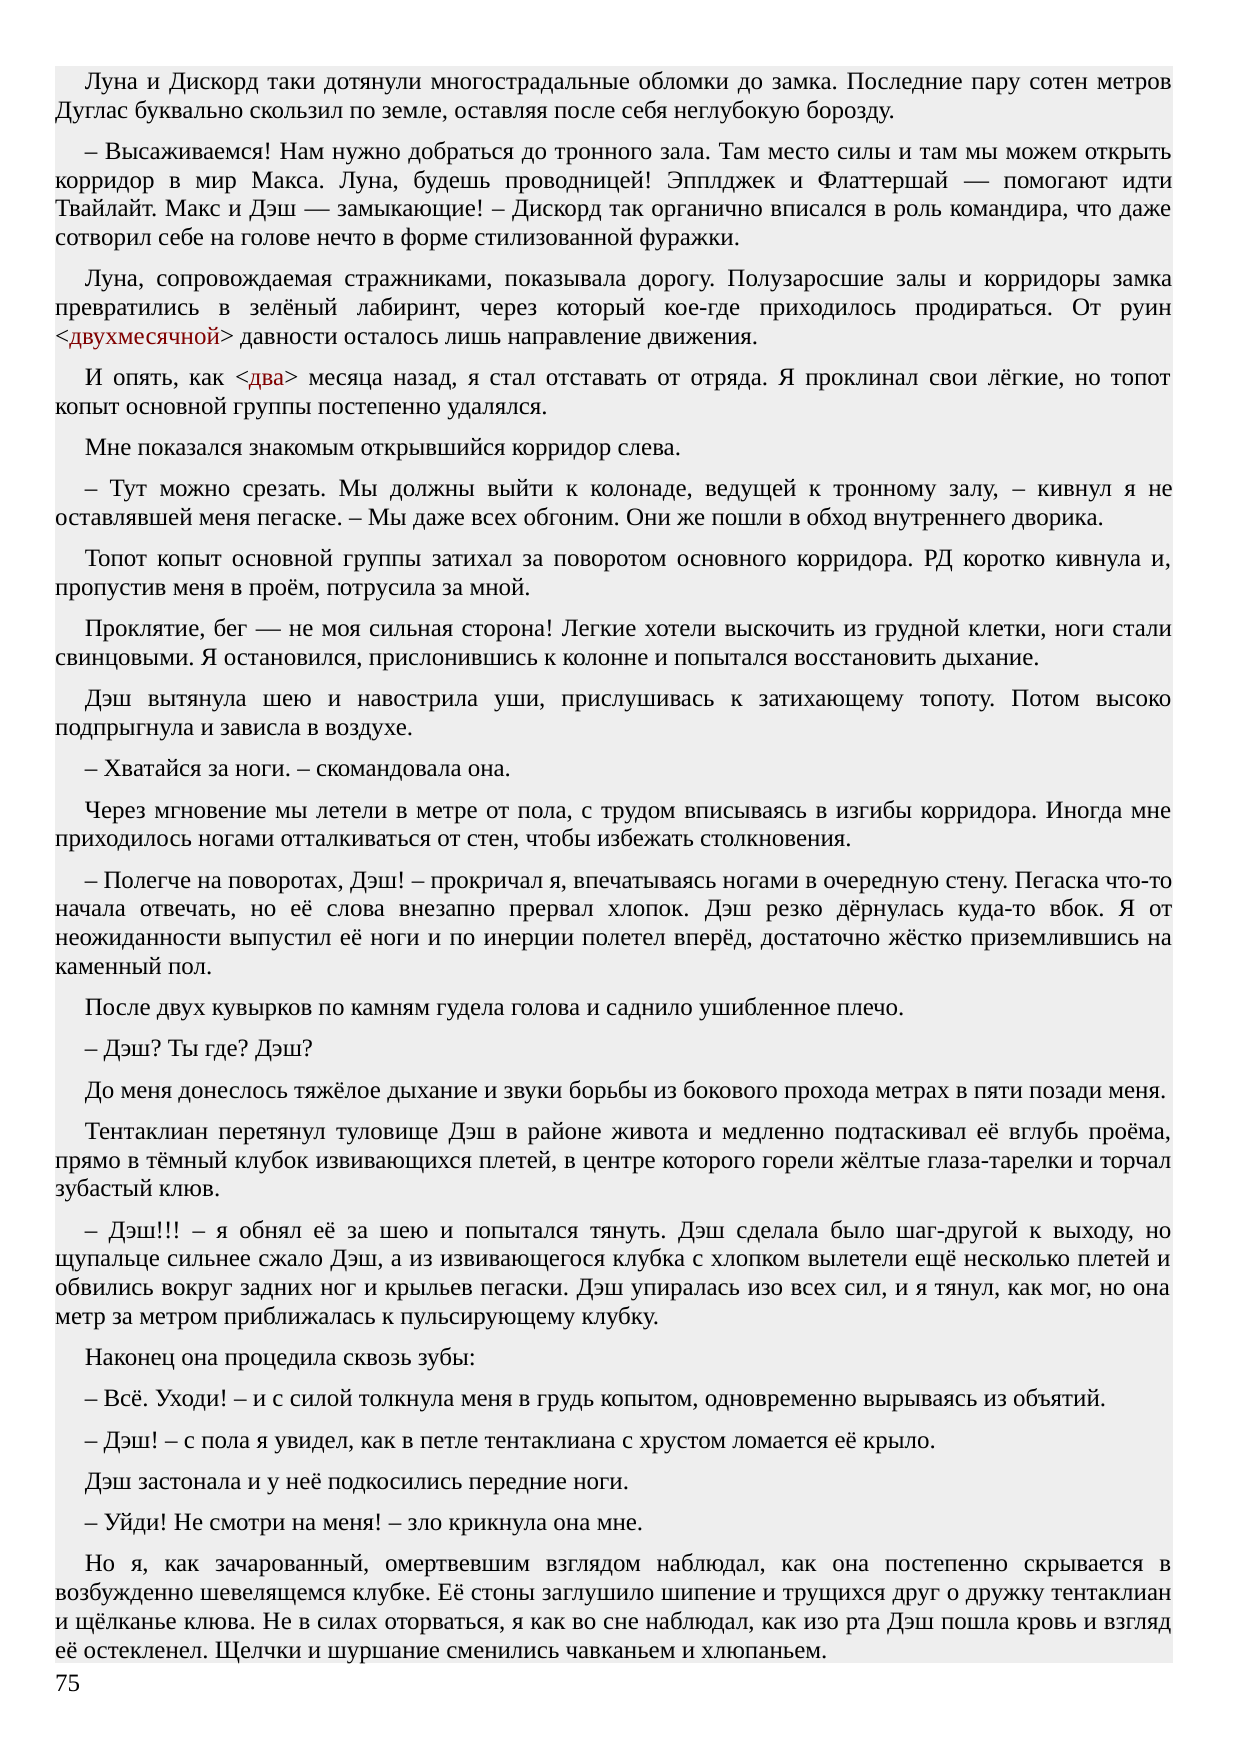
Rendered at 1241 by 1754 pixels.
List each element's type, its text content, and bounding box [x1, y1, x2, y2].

text Тентаклиан перетянул туловище Дэш в районе живота и медленно подтаскивал её вглубь проёма, прямо в тёмный клубок извивающихся плетей, в центре которого горели жёлтые глаза-тарелки и торчал зубастый клюв. [55, 1116, 1173, 1202]
text Проклятие, бег — не моя сильная сторона! Легкие хотели выскочить из грудной клетки, ноги стали свинцовыми. Я остановился, прислонившись к колонне и попытался восстановить дыхание. [55, 613, 1173, 671]
text И опять, как <два> месяца назад, я стал отставать от отряда. Я проклинал свои лёгкие, но топот копыт основной группы постепенно удалялся. [55, 362, 1173, 420]
text Топот копыт основной группы затихал за поворотом основного корридора. РД коротко кивнула и, пропустив меня в проём, потрусила за мной. [55, 543, 1173, 601]
text После двух кувырков по камням гудела голова и саднило ушибленное плечо. [55, 992, 1173, 1021]
text – Дэш? Ты где? Дэш? [55, 1033, 1173, 1062]
text – Дэш!!! – я обнял её за шею и попытался тянуть. Дэш сделала было шаг-другой к выходу, но щупальце сильнее сжало Дэш, а из извивающегося клубка с хлопком вылетели ещё несколько плетей и обвились вокруг задних ног и крыльев пегаски. Дэш упиралась изо всех сил, и я тянул, как мог, но она метр за метром приближалась к пульсирующему клубку. [55, 1215, 1173, 1330]
text – Хватайся за ноги. – скомандовала она. [55, 753, 1173, 782]
text Через мгновение мы летели в метре от пола, с трудом вписываясь в изгибы корридора. Иногда мне приходилось ногами отталкиваться от стен, чтобы избежать столкновения. [55, 795, 1173, 852]
text – Тут можно срезать. Мы должны выйти к колонаде, ведущей к тронному залу, – кивнул я не оставлявшей меня пегаске. – Мы даже всех обгоним. Они же пошли в обход внутреннего дворика. [55, 473, 1173, 531]
text Мне показался знакомым открывшийся корридор слева. [55, 432, 1173, 461]
text Дэш вытянула шею и навострила уши, прислушивась к затихающему топоту. Потом высоко подпрыгнула и зависла в воздухе. [55, 683, 1173, 741]
text Луна и Дискорд таки дотянули многострадальные обломки до замка. Последние пару сотен метров Дуглас буквально скользил по земле, оставляя после себя неглубокую борозду. [55, 66, 1173, 123]
text Но я, как зачарованный, омертвевшим взглядом наблюдал, как она постепенно скрывается в возбужденно шевелящемся клубке. Её стоны заглушило шипение и трущихся друг о дружку тентаклиан и щёлканье клюва. Не в силах оторваться, я как во сне наблюдал, как изо рта Дэш пошла кровь и взгляд её остекленел. Щелчки и шуршание сменились чавканьем и хлюпаньем. [55, 1548, 1173, 1663]
text – Дэш! – с пола я увидел, как в петле тентаклиана с хрустом ломается её крыло. [55, 1425, 1173, 1453]
text Луна, сопровождаемая стражниками, показывала дорогу. Полузаросшие залы и корридоры замка превратились в зелёный лабиринт, через который кое-где приходилось продираться. От руин <двухмесячной> давности осталось лишь направление движения. [55, 263, 1173, 350]
text Дэш застонала и у неё подкосились передние ноги. [55, 1466, 1173, 1495]
text Наконец она процедила сквозь зубы: [55, 1342, 1173, 1371]
text – Всё. Уходи! – и с силой толкнула меня в грудь копытом, одновременно вырываясь из объятий. [55, 1383, 1173, 1412]
text До меня донеслось тяжёлое дыхание и звуки борьбы из бокового прохода метрах в пяти позади меня. [55, 1075, 1173, 1103]
text – Высаживаемся! Нам нужно добраться до тронного зала. Там место силы и там мы можем открыть корридор в мир Макса. Луна, будешь проводницей! Эпплджек и Флаттершай — помогают идти Твайлайт. Макс и Дэш — замыкающие! – Дискорд так органично вписался в роль командира, что даже сотворил себе на голове нечто в форме стилизованной фуражки. [55, 136, 1173, 251]
text – Полегче на поворотах, Дэш! – прокричал я, впечатываясь ногами в очередную стену. Пегаска что-то начала отвечать, но её слова внезапно прервал хлопок. Дэш резко дёрнулась куда-то вбок. Я от неожиданности выпустил её ноги и по инерции полетел вперёд, достаточно жёстко приземлившись на каменный пол. [55, 865, 1173, 980]
text – Уйди! Не смотри на меня! – зло крикнула она мне. [55, 1507, 1173, 1536]
